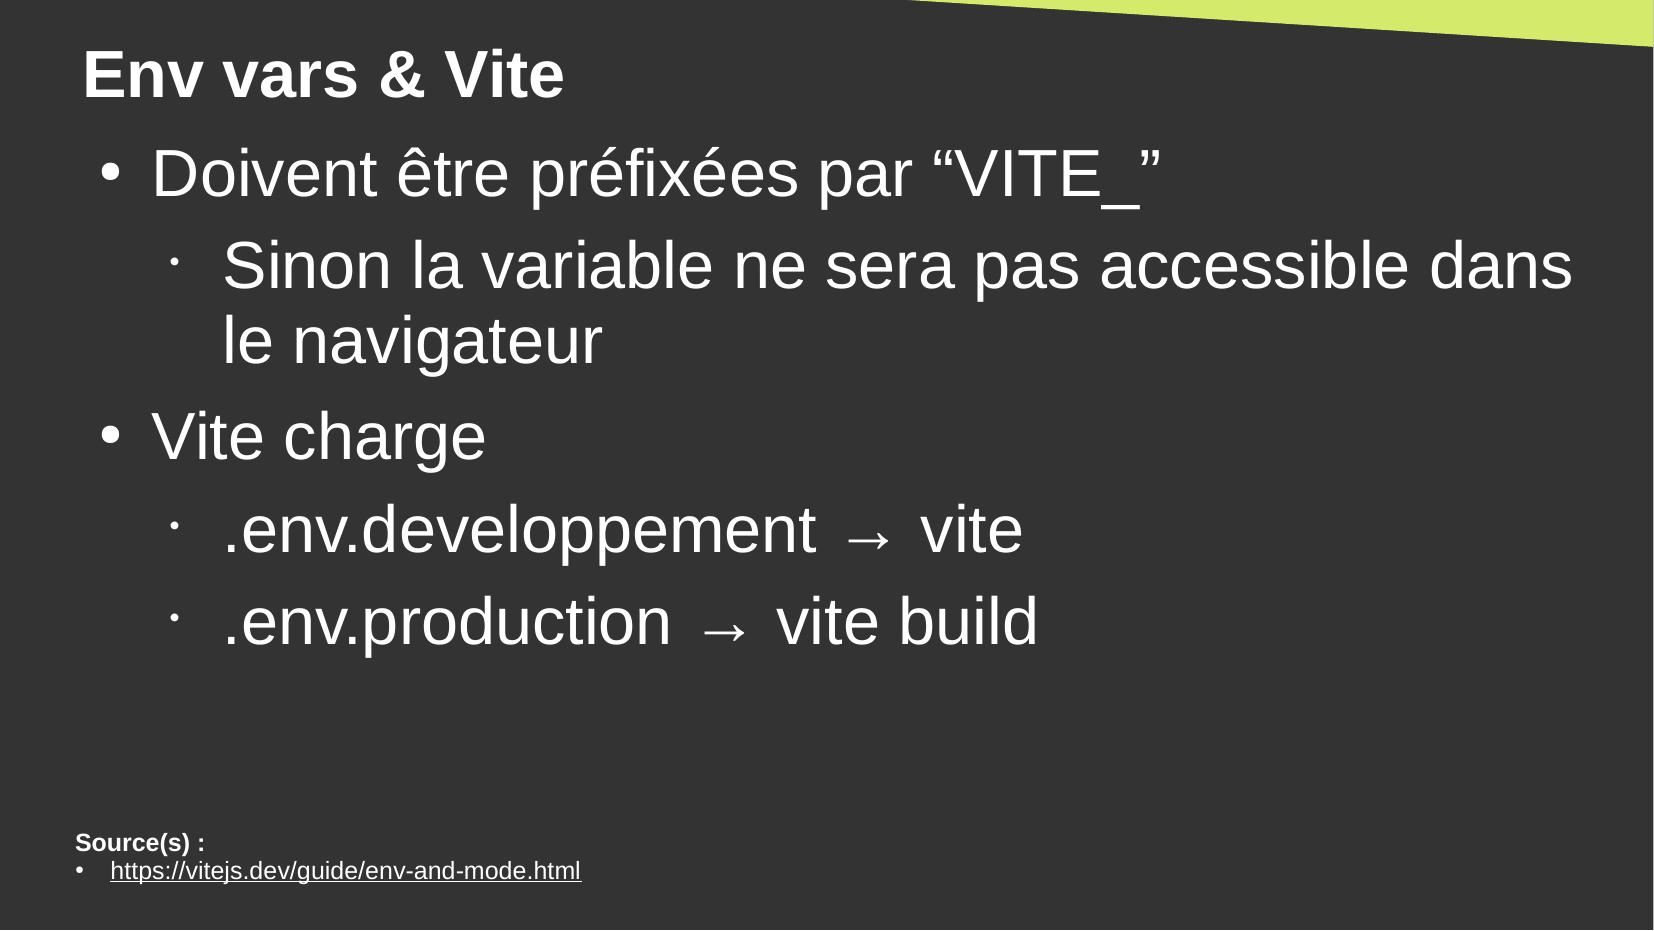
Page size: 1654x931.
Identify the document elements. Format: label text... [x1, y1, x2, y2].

text_box [907, 0, 1654, 47]
text_box Source(s) : https://vitejs.dev/guide/env-and-mode.html [60, 821, 1546, 931]
list Doivent être préfixées par “VITE_” Sinon la variable ne sera pas accessible dans le navigateur Vite charge .env.developpement → vite .env.production → vite build [80, 135, 1620, 739]
title Env vars & Vite [82, 37, 1571, 114]
